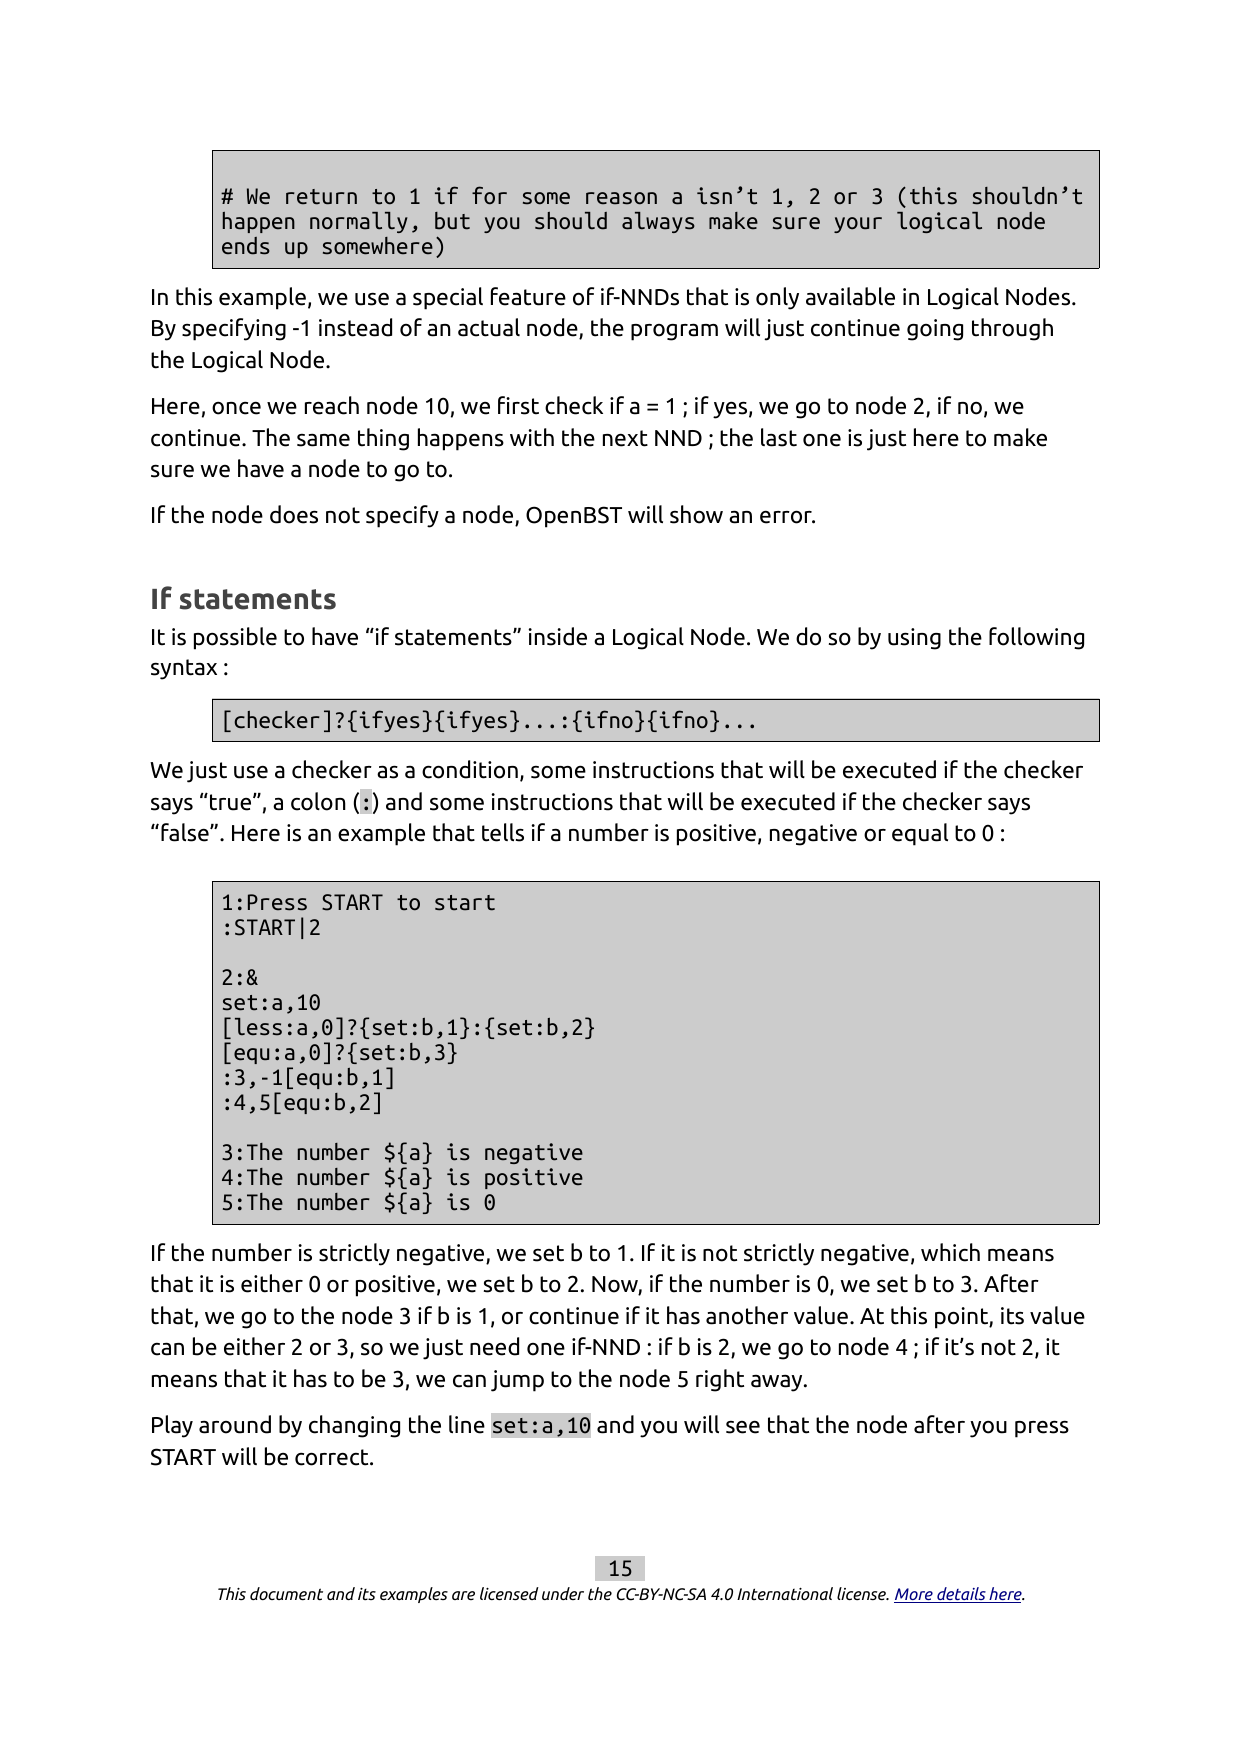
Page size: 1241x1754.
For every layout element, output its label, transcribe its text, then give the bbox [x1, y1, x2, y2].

text # We return to 1 if for some reason a isn’t 1, 2 or 3 (this shouldn’t happen normally, but you should always make sure your logical node ends up somewhere) [213, 175, 1099, 268]
text Here, once we reach node 10, we first check if a = 1 ; if yes, we go to node 2, if no, we continue. The same thing happens with the next NND ; the last one is just here to make sure we have a node to go to. [150, 392, 1090, 482]
text In this example, we use a special feature of if-NNDs that is only available in Logical Nodes. By specifying -1 instead of an actual node, the program will just continue going through the Logical Node. [150, 283, 1090, 373]
text If the number is strictly negative, we set b to 1. If it is not strictly negative, which means that it is either 0 or positive, we set b to 2. Now, if the number is 0, we set b to 3. After that, we go to the node 3 if b is 1, or continue if it has another value. At this point, its value can be either 2 or 3, so we just need one if-NND : if b is 2, we go to node 4 ; if it’s not 2, it means that it has to be 3, we can jump to the node 5 right away. [150, 1239, 1090, 1392]
text 5:The number ${a} is 0 [213, 1181, 1099, 1224]
text [equ:a,0]?{set:b,3} [213, 1031, 1099, 1056]
text 1:Press START to start [213, 882, 1099, 906]
text It is possible to have “if statements” inside a Logical Node. We do so by using the following syntax : [150, 623, 1090, 679]
text :4,5[equ:b,2] [213, 1081, 1099, 1106]
text Play around by changing the line set:a,10 and you will see that the node after you press START will be correct. [150, 1411, 1090, 1469]
text :3,-1[equ:b,1] [213, 1056, 1099, 1081]
text [less:a,0]?{set:b,1}:{set:b,2} [213, 1006, 1099, 1031]
text If the node does not specify a node, OpenBST will show an error. [150, 502, 1090, 528]
text [checker]?{ifyes}{ifyes}...:{ifno}{ifno}... [213, 700, 1099, 741]
text 3:The number ${a} is negative [213, 1131, 1099, 1156]
text 4:The number ${a} is positive [213, 1156, 1099, 1181]
subtitle If statements [150, 581, 1090, 615]
text set:a,10 [213, 981, 1099, 1006]
text 2:& [213, 956, 1099, 981]
text We just use a checker as a condition, some instructions that will be executed if the checker says “true”, a colon (:) and some instructions that will be executed if the checker says “false”. Here is an example that tells if a number is positive, negative or equal to 0 : [150, 757, 1090, 846]
text :START|2 [213, 906, 1099, 931]
